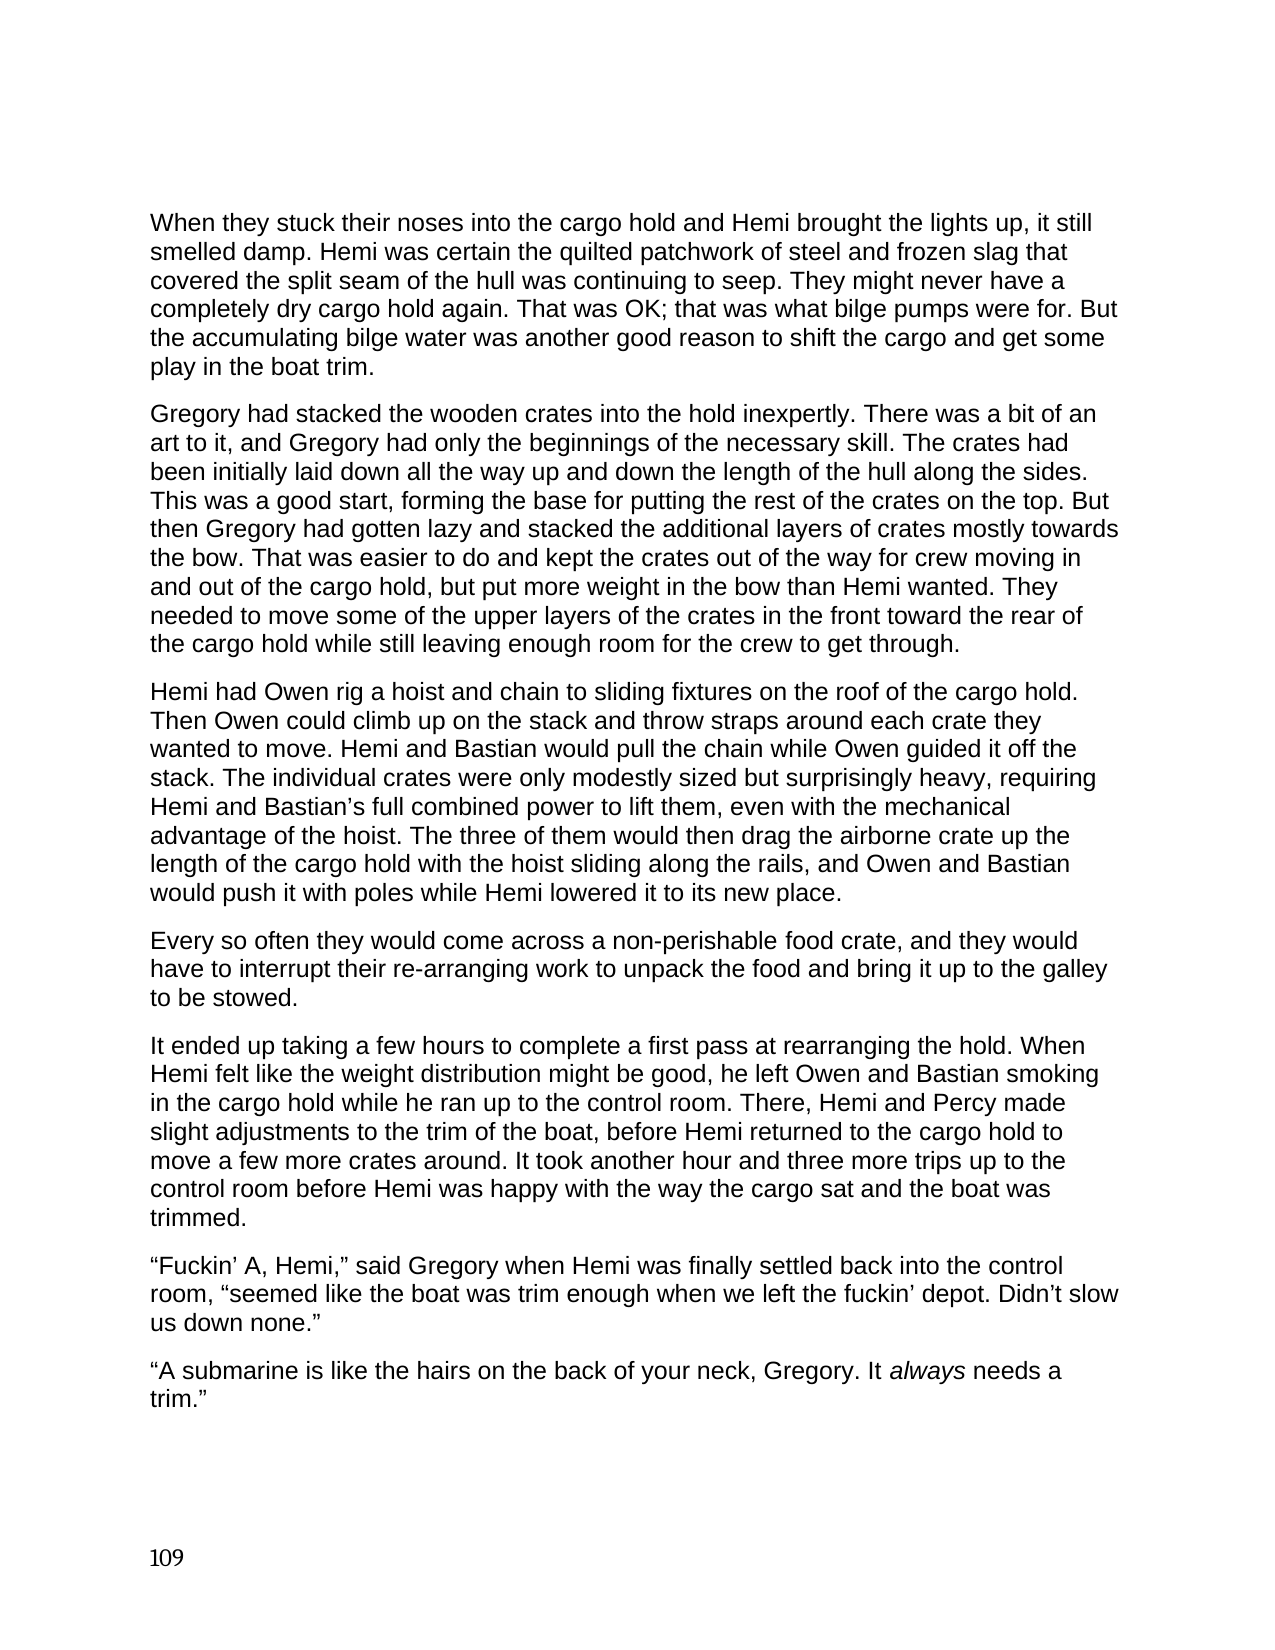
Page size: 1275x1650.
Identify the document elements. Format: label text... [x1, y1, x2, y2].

text Every so often they would come across a non-perishable food crate, and they would have to interrupt their re-arranging work to unpack the food and bring it up to the galley to be stowed. [150, 926, 1125, 1012]
text Gregory had stacked the wooden crates into the hold inexpertly. There was a bit of an art to it, and Gregory had only the beginnings of the necessary skill. The crates had been initially laid down all the way up and down the length of the hull along the sides. This was a good start, forming the base for putting the rest of the crates on the top. But then Gregory had gotten lazy and stacked the additional layers of crates mostly towards the bow. That was easier to do and kept the crates out of the way for crew moving in and out of the cargo hold, but put more weight in the bow than Hemi wanted. They needed to move some of the upper layers of the crates in the front toward the rear of the cargo hold while still leaving enough room for the crew to get through. [150, 399, 1125, 658]
text “A submarine is like the hairs on the back of your neck, Gregory. It always needs a trim.” [150, 1356, 1125, 1413]
text Hemi had Owen rig a hoist and chain to sliding fixtures on the roof of the cargo hold. Then Owen could climb up on the stack and throw straps around each crate they wanted to move. Hemi and Bastian would pull the chain while Owen guided it off the stack. The individual crates were only modestly sized but surprisingly heavy, requiring Hemi and Bastian’s full combined power to lift them, even with the mechanical advantage of the hoist. The three of them would then drag the airborne crate up the length of the cargo hold with the hoist sliding along the rails, and Owen and Bastian would push it with poles while Hemi lowered it to its new place. [150, 677, 1125, 907]
text It ended up taking a few hours to complete a first pass at rearranging the hold. When Hemi felt like the weight distribution might be good, he left Owen and Bastian smoking in the cargo hold while he ran up to the control room. There, Hemi and Percy made slight adjustments to the trim of the boat, before Hemi returned to the cargo hold to move a few more crates around. It took another hour and three more trips up to the control room before Hemi was happy with the way the cargo sat and the boat was trimmed. [150, 1031, 1125, 1232]
text “Fuckin’ A, Hemi,” said Gregory when Hemi was finally settled back into the control room, “seemed like the boat was trim enough when we left the fuckin’ depot. Didn’t slow us down none.” [150, 1251, 1125, 1337]
text When they stuck their noses into the cargo hold and Hemi brought the lights up, it still smelled damp. Hemi was certain the quilted patchwork of steel and frozen slag that covered the split seam of the hull was continuing to seep. They might never have a completely dry cargo hold again. That was OK; that was what bilge pumps were for. But the accumulating bilge water was another good reason to shift the cargo and get some play in the boat trim. [150, 208, 1125, 381]
